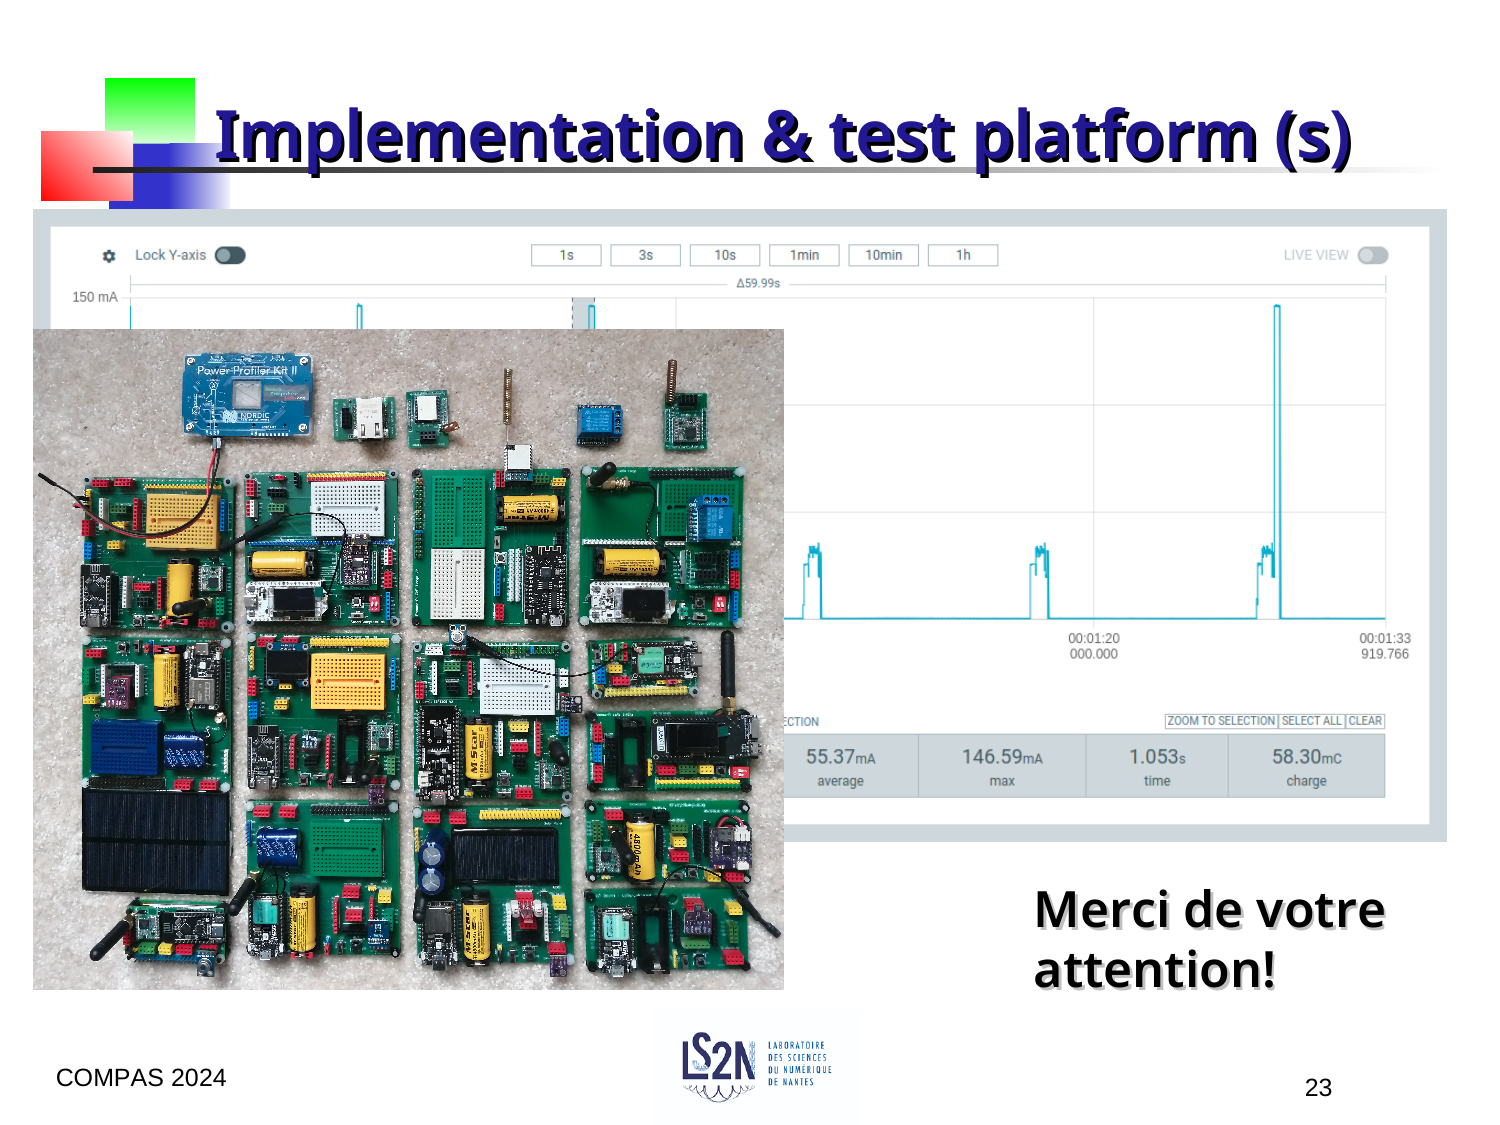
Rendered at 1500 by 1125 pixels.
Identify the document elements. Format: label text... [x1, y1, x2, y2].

text_box Merci de votre attention! [1019, 870, 1441, 1006]
picture [33, 209, 1447, 991]
picture [651, 1009, 862, 1125]
title Implementation & test platform (s) [199, 84, 1424, 180]
